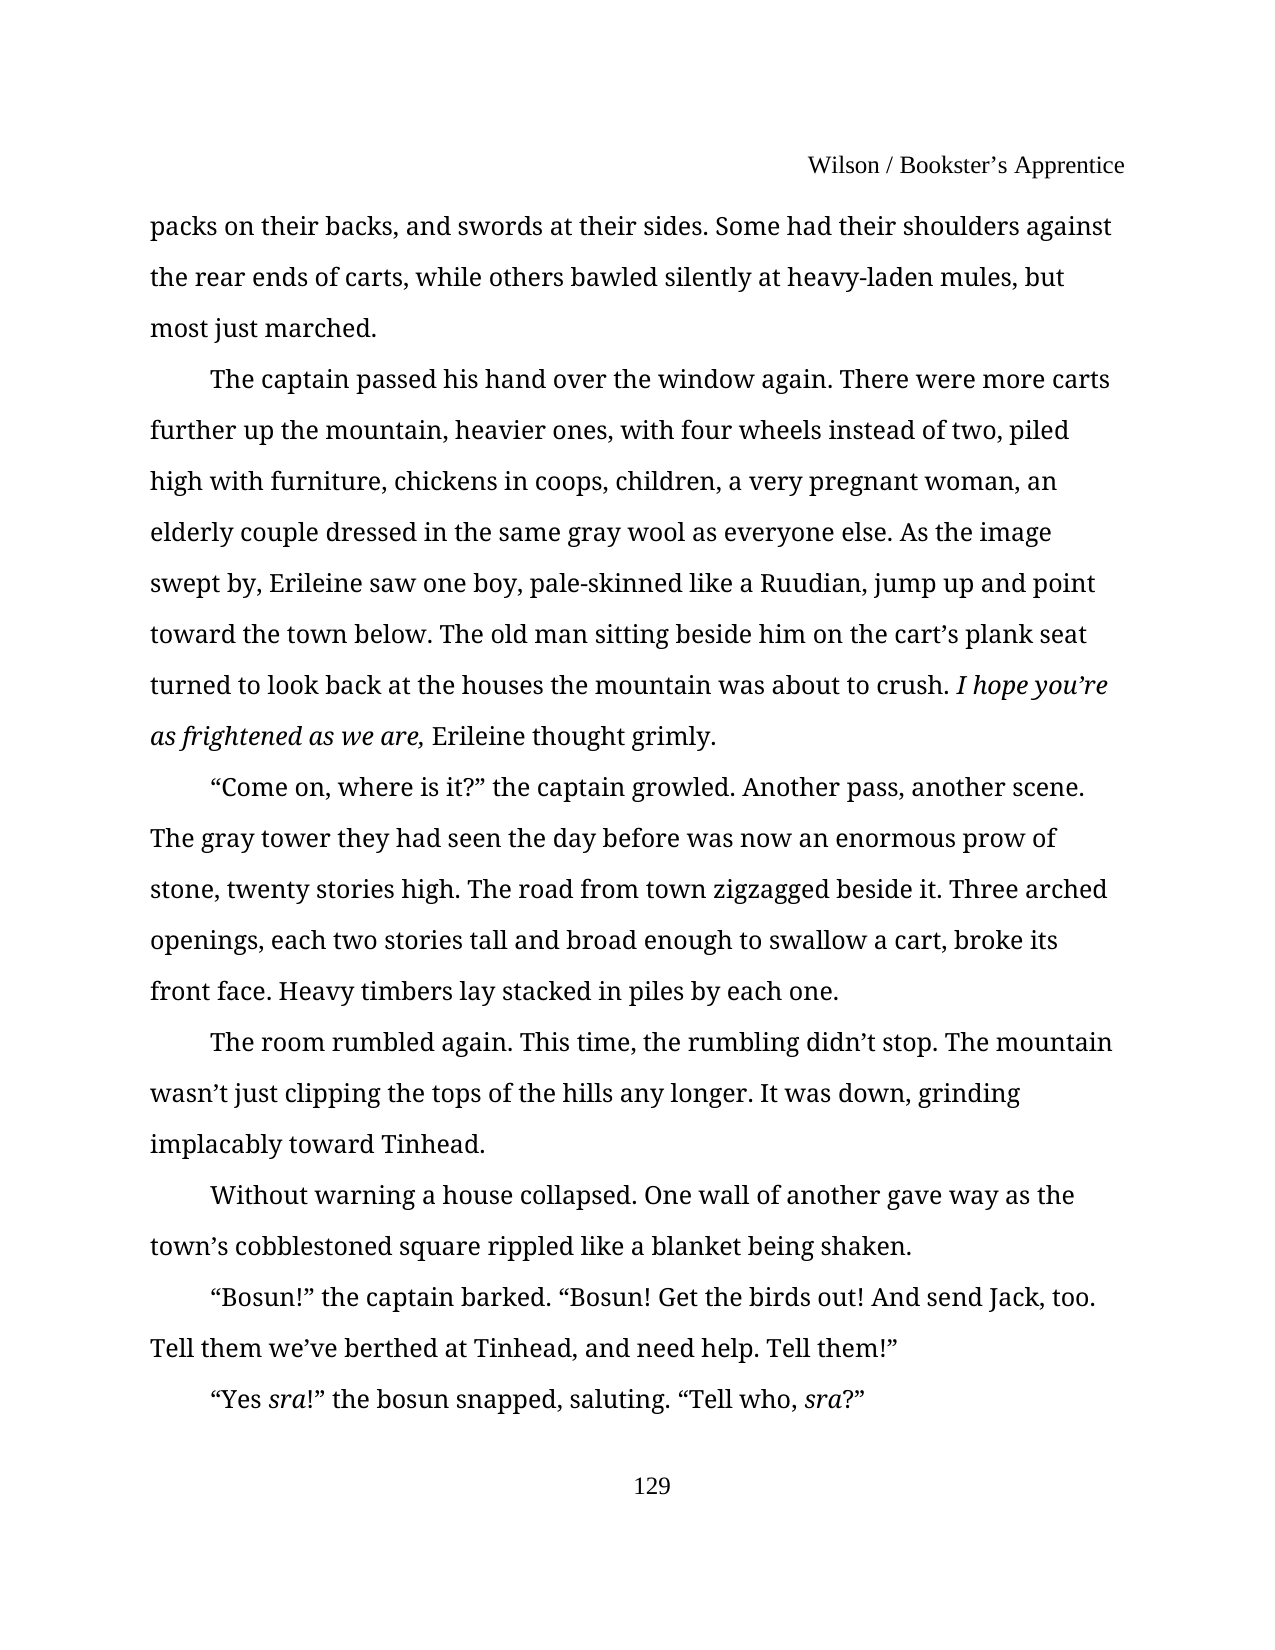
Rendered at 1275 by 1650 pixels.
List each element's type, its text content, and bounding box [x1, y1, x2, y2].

text The captain passed his hand over the window again. There were more carts further up the mountain, heavier ones, with four wheels instead of two, piled high with furniture, chickens in coops, children, a very pregnant woman, an elderly couple dressed in the same gray wool as everyone else. As the image swept by, Erileine saw one boy, pale-skinned like a Ruudian, jump up and point toward the town below. The old man sitting beside him on the cart’s plank seat turned to look back at the houses the mountain was about to crush. I hope you’re as frightened as we are, Erileine thought grimly. [150, 361, 1125, 753]
text Without warning a house collapsed. One wall of another gave way as the town’s cobblestoned square rippled like a blanket being shaken. [150, 1178, 1125, 1263]
text “Yes sra!” the bosun snapped, saluting. “Tell who, sra?” [150, 1382, 1125, 1416]
text packs on their backs, and swords at their sides. Some had their shoulders against the rear ends of carts, while others bawled silently at heavy-laden mules, but most just marched. [150, 208, 1125, 344]
text “Bosun!” the captain barked. “Bosun! Get the birds out! And send Jack, too. Tell them we’ve berthed at Tinhead, and need help. Tell them!” [150, 1280, 1125, 1365]
text “Come on, where is it?” the captain growled. Another pass, another scene. The gray tower they had seen the day before was now an enormous prow of stone, twenty stories high. The road from town zigzagged beside it. Three arched openings, each two stories tall and broad enough to swallow a cart, broke its front face. Heavy timbers lay stacked in piles by each one. [150, 770, 1125, 1008]
text The room rumbled again. This time, the rumbling didn’t stop. The mountain wasn’t just clipping the tops of the hills any longer. It was down, grinding implacably toward Tinhead. [150, 1025, 1125, 1161]
